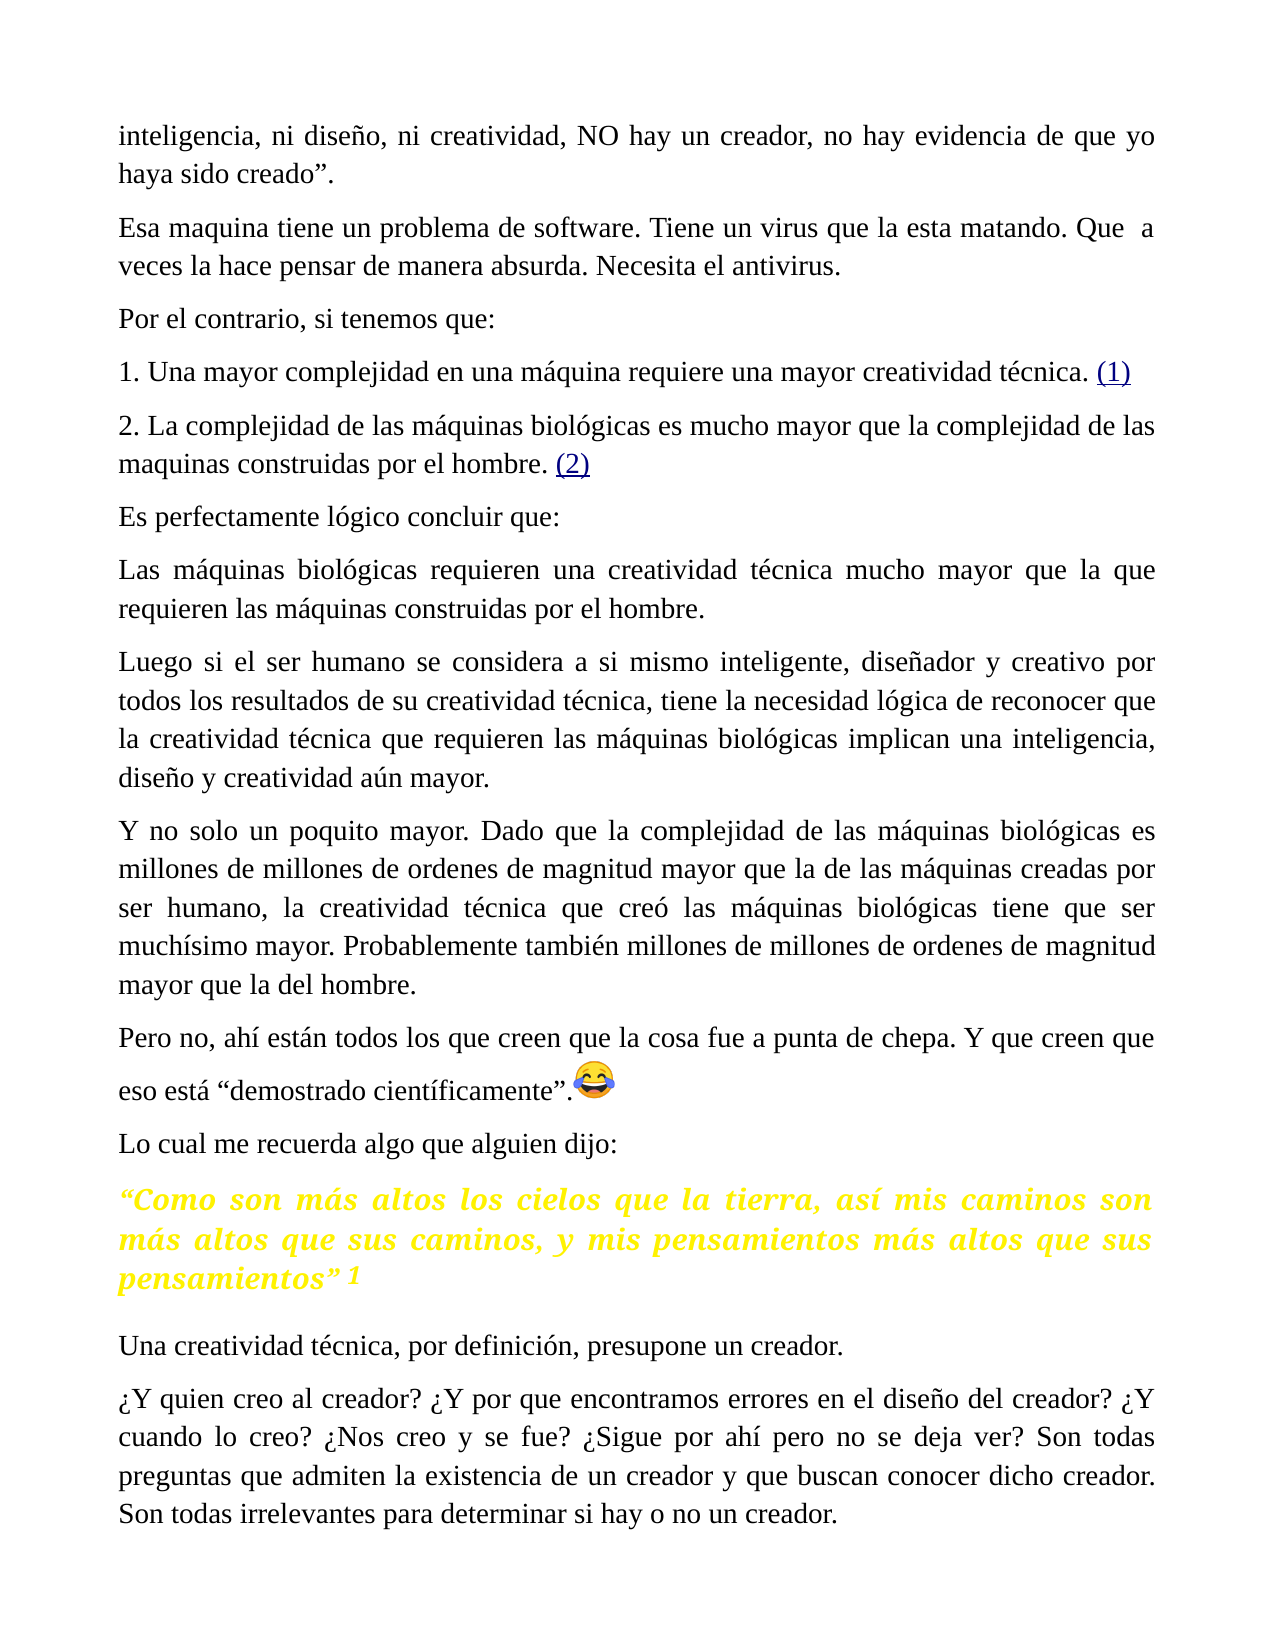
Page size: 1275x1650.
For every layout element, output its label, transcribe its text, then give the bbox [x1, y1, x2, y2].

text 2. La complejidad de las máquinas biológicas es mucho mayor que la complejidad de las maquinas construidas por el hombre. (2) [118, 408, 1157, 480]
text inteligencia, ni diseño, ni creatividad, NO hay un creador, no hay evidencia de que yo haya sido creado”. [118, 118, 1157, 190]
text 1. Una mayor complejidad en una máquina requiere una mayor creatividad técnica. (1) [118, 354, 1157, 388]
text Pero no, ahí están todos los que creen que la cosa fue a punta de chepa. Y que creen que eso está “demostrado científicamente”. [118, 1020, 1157, 1106]
text ¿Y quien creo al creador? ¿Y por que encontramos errores en el diseño del creador? ¿Y cuando lo creo? ¿Nos creo y se fue? ¿Sigue por ahí pero no se deja ver? Son todas preguntas que admiten la existencia de un creador y que buscan conocer dicho creador. Son todas irrelevantes para determinar si hay o no un creador. [118, 1381, 1157, 1530]
text Por el contrario, si tenemos que: [118, 301, 1157, 335]
text Una creatividad técnica, por definición, presupone un creador. [118, 1328, 1157, 1361]
text Luego si el ser humano se considera a si mismo inteligente, diseñador y creativo por todos los resultados de su creatividad técnica, tiene la necesidad lógica de reconocer que la creatividad técnica que requieren las máquinas biológicas implican una inteligencia, diseño y creatividad aún mayor. [118, 644, 1157, 793]
text Esa maquina tiene un problema de software. Tiene un virus que la esta matando. Que a veces la hace pensar de manera absurda. Necesita el antivirus. [118, 210, 1157, 282]
text Las máquinas biológicas requieren una creatividad técnica mucho mayor que la que requieren las máquinas construidas por el hombre. [118, 552, 1157, 624]
text Lo cual me recuerda algo que alguien dijo: [118, 1126, 1157, 1159]
picture [573, 1058, 615, 1101]
text “Como son más altos los cielos que la tierra, así mis caminos son más altos que sus caminos, y mis pensamientos más altos que sus pensamientos” [118, 1179, 1157, 1298]
text Y no solo un poquito mayor. Dado que la complejidad de las máquinas biológicas es millones de millones de ordenes de magnitud mayor que la de las máquinas creadas por ser humano, la creatividad técnica que creó las máquinas biológicas tiene que ser muchísimo mayor. Probablemente también millones de millones de ordenes de magnitud mayor que la del hombre. [118, 813, 1157, 1001]
text Es perfectamente lógico concluir que: [118, 499, 1157, 533]
